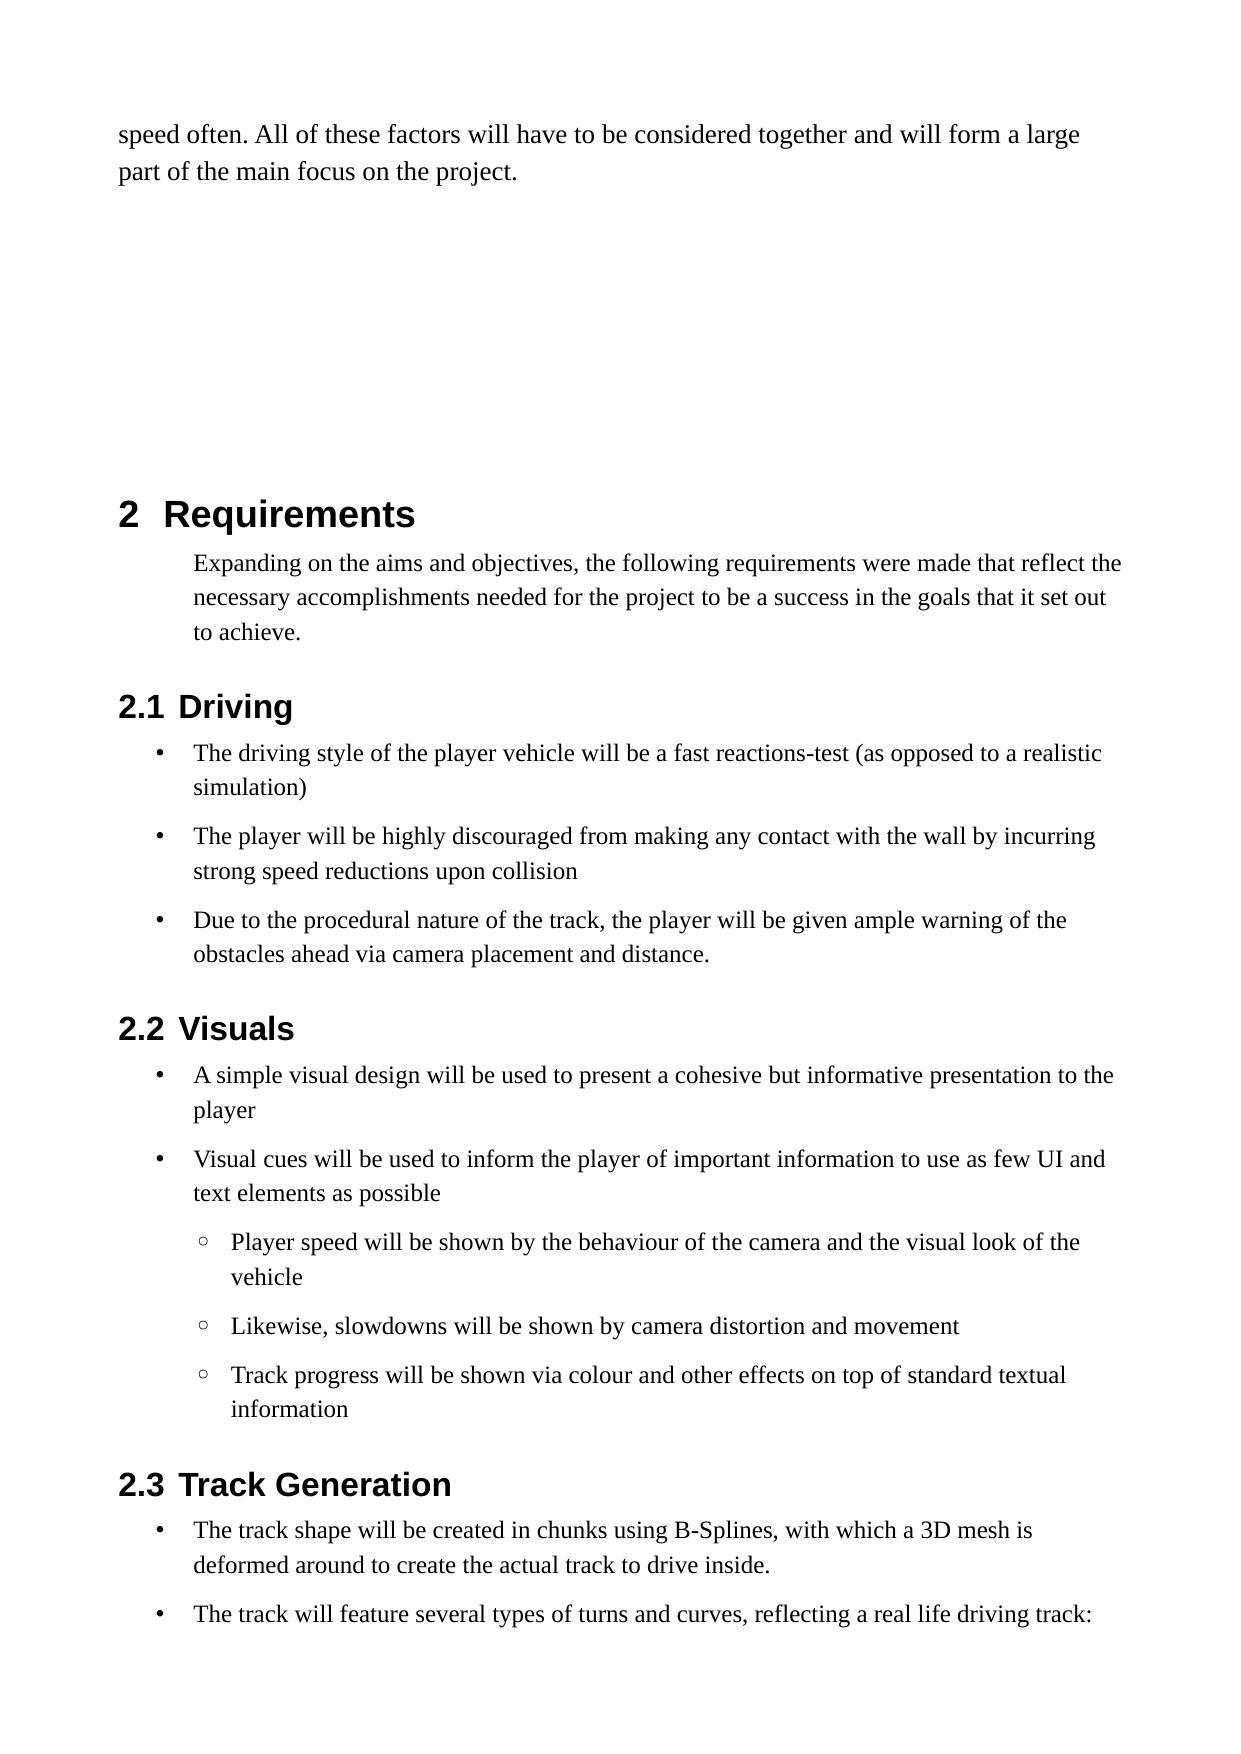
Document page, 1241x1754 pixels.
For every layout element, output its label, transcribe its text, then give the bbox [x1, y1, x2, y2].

list The player will be highly discouraged from making any contact with the wall by incurring strong speed reductions upon collision [156, 821, 1122, 884]
subtitle Driving [118, 687, 1122, 725]
list The driving style of the player vehicle will be a fast reactions-test (as opposed to a realistic simulation) [156, 738, 1122, 801]
list The track will feature several types of turns and curves, reflecting a real life driving track: [156, 1599, 1122, 1628]
list Track progress will be shown via colour and other effects on top of standard textual information [193, 1360, 1122, 1423]
subtitle Visuals [118, 1009, 1122, 1048]
list Visual cues will be used to inform the player of important information to use as few UI and text elements as possible [156, 1144, 1122, 1207]
subtitle Requirements [118, 492, 1122, 535]
list Likewise, slowdowns will be shown by camera distortion and movement [193, 1311, 1122, 1340]
list Player speed will be shown by the behaviour of the camera and the visual look of the vehicle [193, 1227, 1122, 1291]
list Due to the procedural nature of the track, the player will be given ample warning of the obstacles ahead via camera placement and distance. [156, 905, 1122, 968]
list Expanding on the aims and objectives, the following requirements were made that reflect the necessary accomplishments needed for the project to be a success in the goals that it set out to achieve. [156, 548, 1122, 646]
list A simple visual design will be used to present a cohesive but informative presentation to the player [156, 1060, 1122, 1124]
subtitle Track Generation [118, 1464, 1122, 1503]
text speed often. All of these factors will have to be considered together and will form a large part of the main focus on the project. [118, 118, 1122, 187]
list The track shape will be created in chunks using B-Splines, with which a 3D mesh is deformed around to create the actual track to drive inside. [156, 1516, 1122, 1579]
